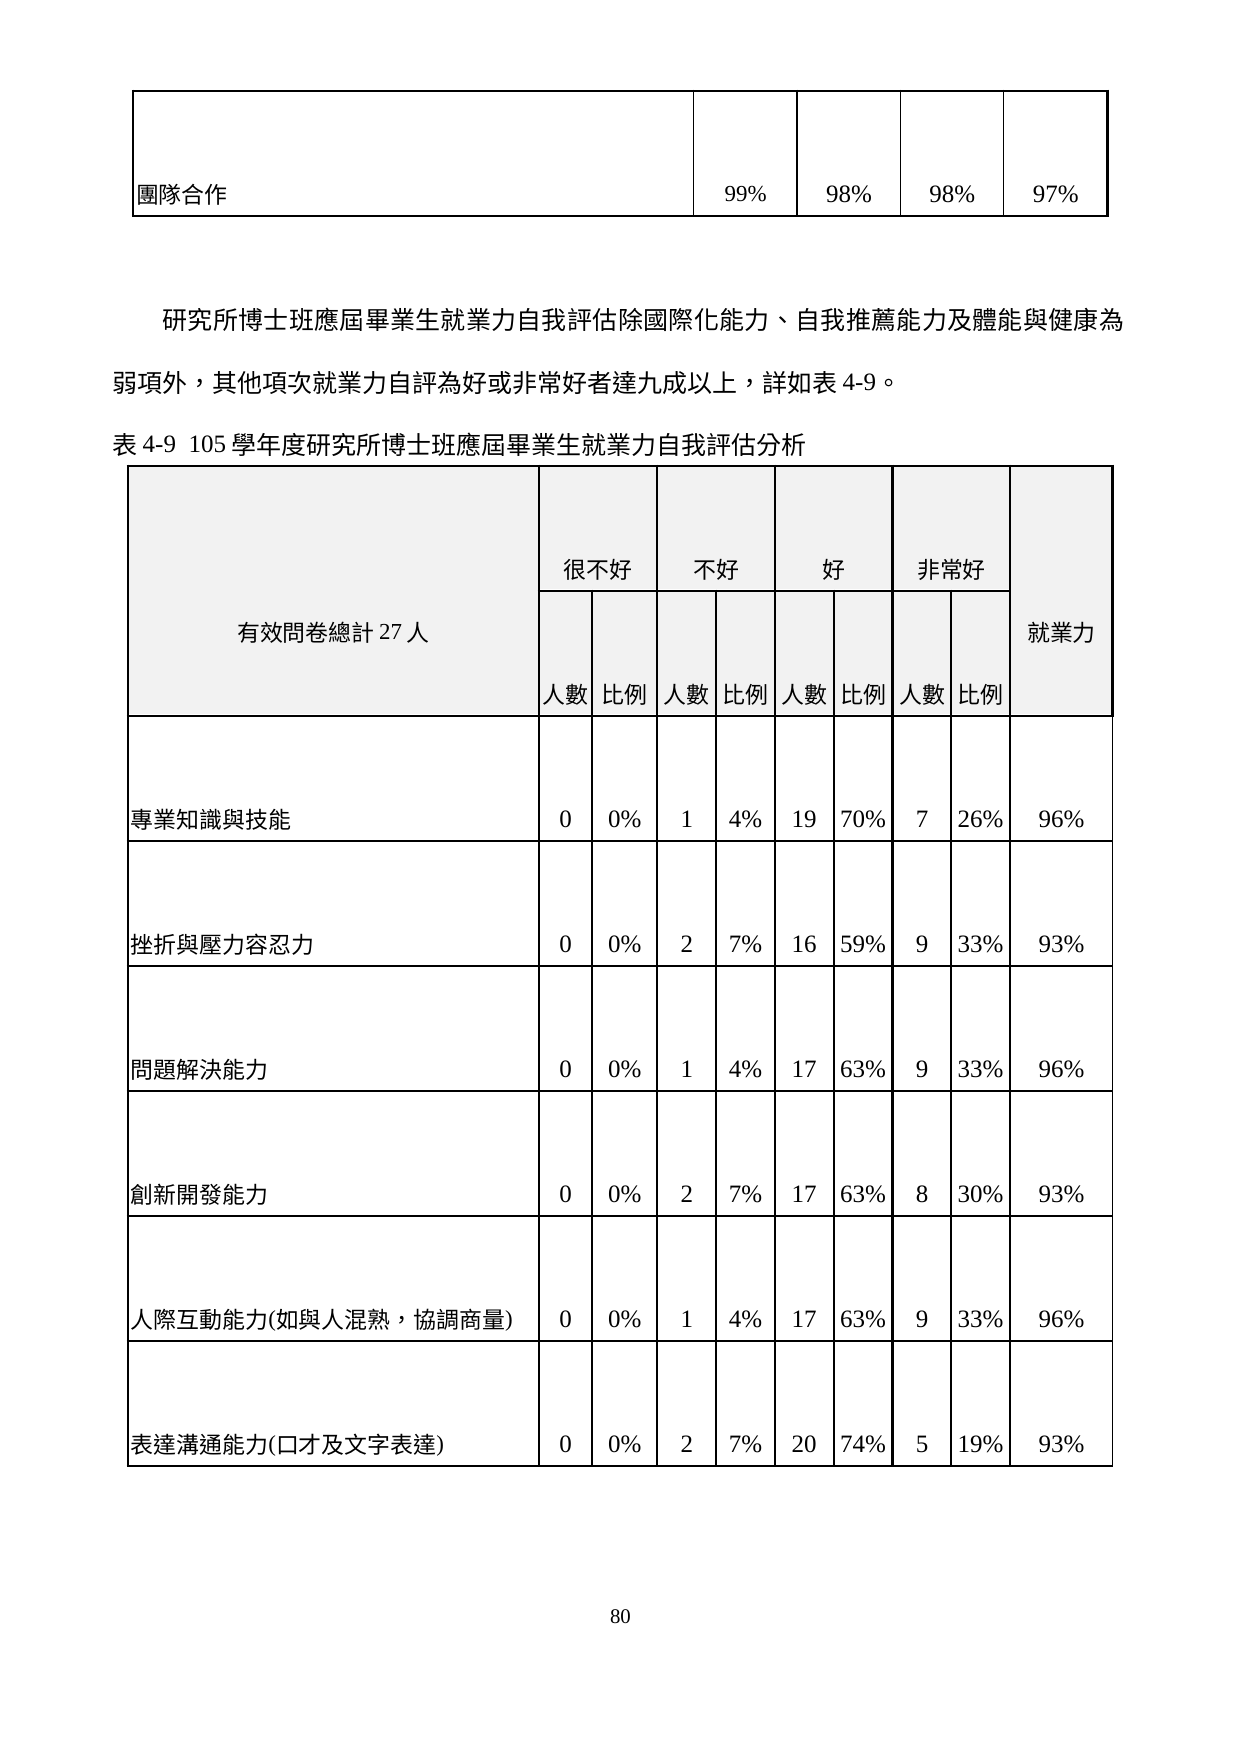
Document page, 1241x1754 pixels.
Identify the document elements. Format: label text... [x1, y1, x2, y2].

table_cell 9 [894, 967, 950, 1089]
table_cell 2 [658, 1092, 715, 1214]
table_cell 96% [1011, 1217, 1112, 1339]
table_cell 26% [952, 717, 1009, 839]
table_cell 2 [658, 1342, 715, 1464]
table_cell 63% [835, 1217, 891, 1339]
table_cell 0 [540, 1342, 591, 1464]
table_cell 99% [694, 92, 796, 214]
table_cell 8 [894, 1092, 950, 1214]
table_cell 0 [540, 842, 591, 964]
table_cell 創新開發能力 [129, 1092, 538, 1214]
table_cell 2 [658, 842, 715, 964]
table_cell 人際互動能力(如與人混熟，協調商量) [129, 1217, 538, 1339]
table_cell 0% [593, 967, 656, 1089]
table_cell 9 [894, 842, 950, 964]
table_cell 團隊合作 [134, 92, 693, 214]
table_cell 5 [894, 1342, 950, 1464]
table_cell 比例 [952, 592, 1009, 714]
table_cell 1 [658, 967, 715, 1089]
table_cell 16 [776, 842, 833, 964]
table_cell 93% [1011, 1092, 1112, 1214]
text 表4-9 105學年度研究所博士班應屆畢業生就業力自我評估分析 [112, 402, 1128, 464]
table_cell 0% [593, 842, 656, 964]
table_cell 17 [776, 1092, 833, 1214]
table_cell 33% [952, 967, 1009, 1089]
table_header 非常好 [894, 467, 1009, 589]
table_cell 7 [894, 717, 950, 839]
table_cell 93% [1011, 1342, 1112, 1464]
table_cell 1 [658, 1217, 715, 1339]
table_cell 33% [952, 842, 1009, 964]
table_cell 0% [593, 1342, 656, 1464]
table_cell 人數 [894, 592, 950, 714]
table_cell 96% [1011, 967, 1112, 1089]
table_cell 專業知識與技能 [129, 717, 538, 839]
table_cell 4% [717, 1217, 774, 1339]
table_cell 30% [952, 1092, 1009, 1214]
table_cell 0% [593, 1092, 656, 1214]
table_cell 19 [776, 717, 833, 839]
table_header 很不好 [540, 467, 656, 589]
table_cell 9 [894, 1217, 950, 1339]
table_cell 74% [835, 1342, 891, 1464]
table_cell 7% [717, 1342, 774, 1464]
table_cell 97% [1004, 92, 1106, 214]
table_cell 96% [1011, 717, 1112, 839]
table_cell 7% [717, 1092, 774, 1214]
table_cell 20 [776, 1342, 833, 1464]
table_cell 33% [952, 1217, 1009, 1339]
table_cell 挫折與壓力容忍力 [129, 842, 538, 964]
table_cell 70% [835, 717, 891, 839]
table_cell 人數 [540, 592, 591, 714]
text 研究所博士班應屆畢業生就業力自我評估除國際化能力、自我推薦能力及體能與健康為弱項外，其他項次就業力自評為好或非常好者達九成以上，詳如表4-9。 [112, 277, 1128, 402]
table_cell 4% [717, 967, 774, 1089]
table_header 有效問卷總計27人 [129, 467, 538, 714]
table_cell 1 [658, 717, 715, 839]
table_cell 63% [835, 1092, 891, 1214]
table_cell 比例 [593, 592, 656, 714]
table_cell 0% [593, 717, 656, 839]
table_cell 19% [952, 1342, 1009, 1464]
table_cell 4% [717, 717, 774, 839]
table_cell 問題解決能力 [129, 967, 538, 1089]
table_cell 比例 [835, 592, 891, 714]
table_header 不好 [658, 467, 774, 589]
table_cell 人數 [658, 592, 715, 714]
table_cell 0 [540, 1217, 591, 1339]
table_cell 98% [901, 92, 1003, 214]
table_cell 17 [776, 1217, 833, 1339]
table_cell 0% [593, 1217, 656, 1339]
table_cell 63% [835, 967, 891, 1089]
table_header 就業力 [1011, 467, 1111, 714]
table_cell 比例 [717, 592, 774, 714]
table_cell 表達溝通能力(口才及文字表達) [129, 1342, 538, 1464]
table_cell 93% [1011, 842, 1112, 964]
table_header 好 [776, 467, 891, 589]
table_cell 98% [798, 92, 900, 214]
table_cell 59% [835, 842, 891, 964]
table_cell 0 [540, 1092, 591, 1214]
table_cell 人數 [776, 592, 833, 714]
table_cell 17 [776, 967, 833, 1089]
table_cell 7% [717, 842, 774, 964]
table_cell 0 [540, 967, 591, 1089]
table_cell 0 [540, 717, 591, 839]
